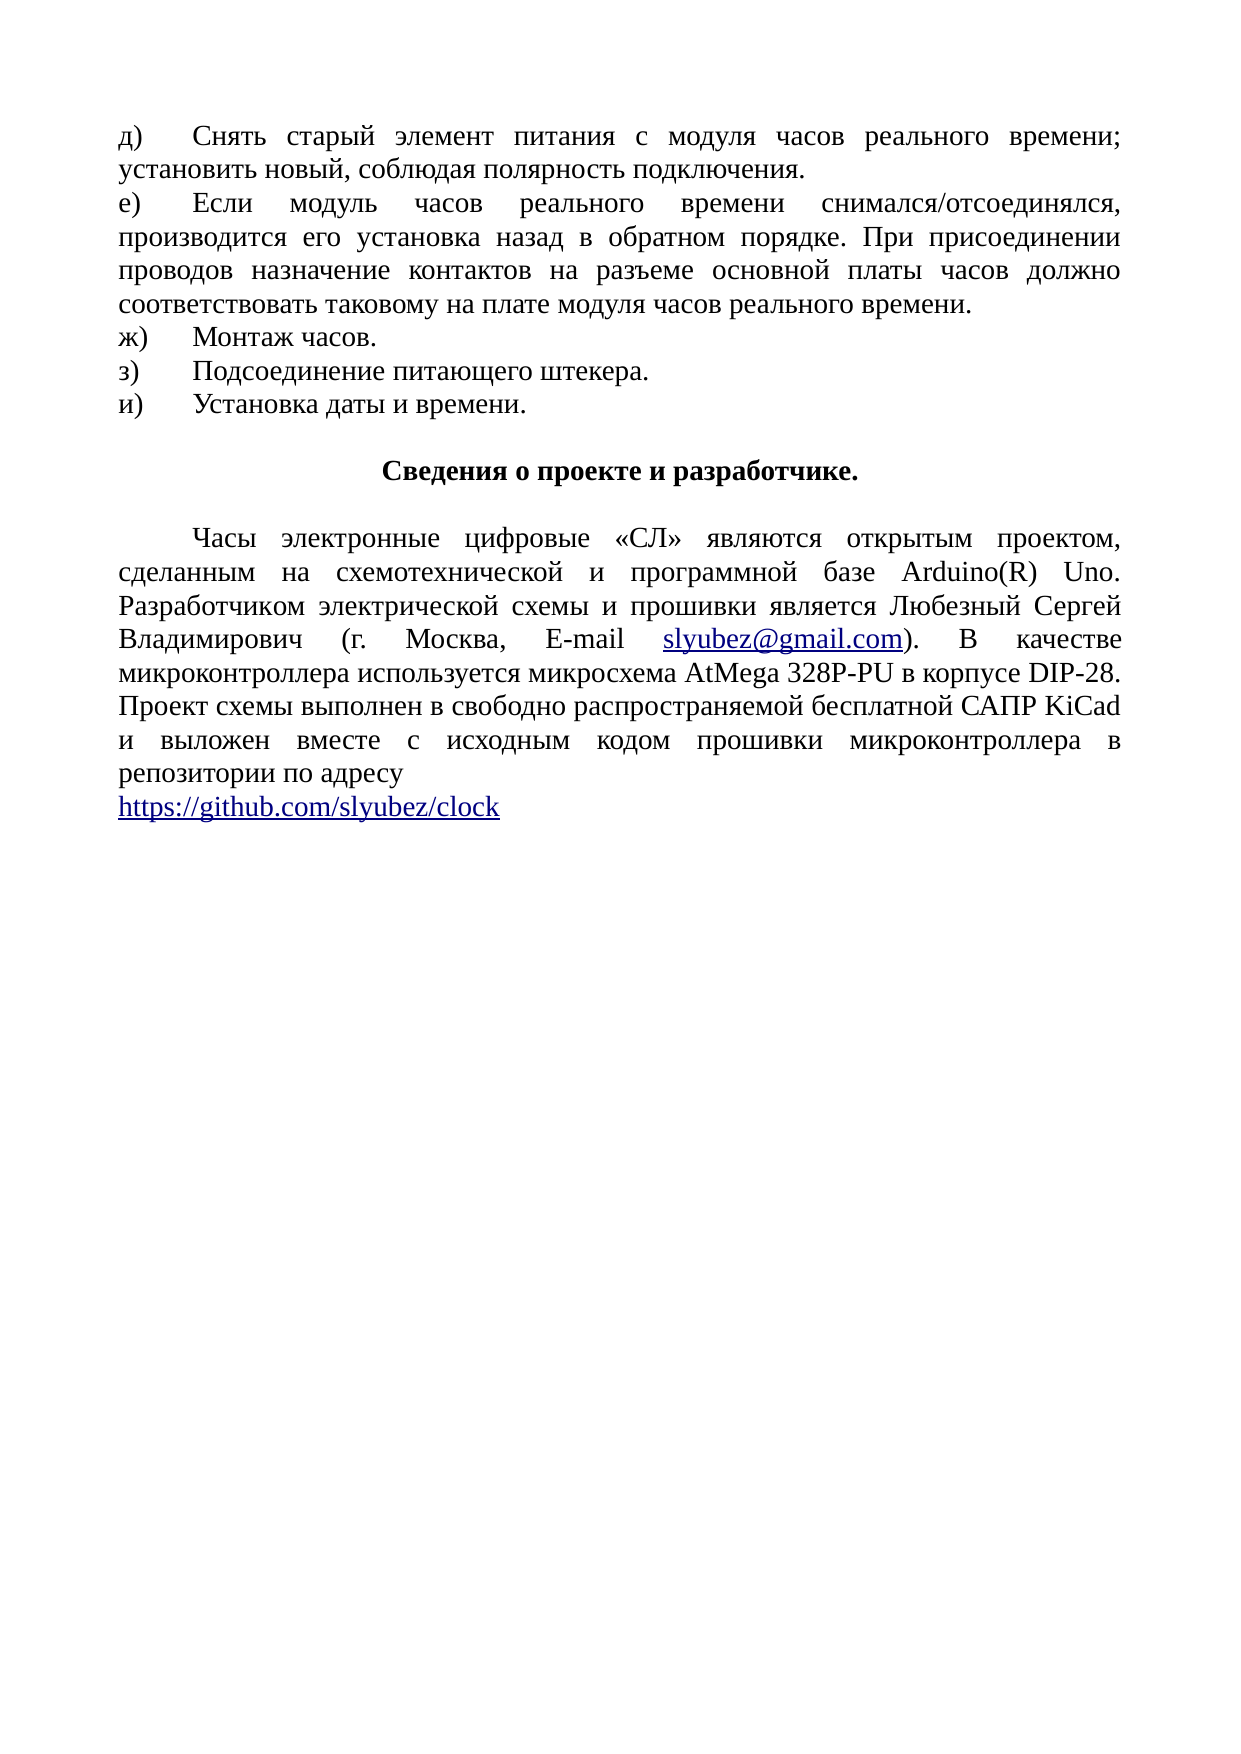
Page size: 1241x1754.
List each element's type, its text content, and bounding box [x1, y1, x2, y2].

text д) Снять старый элемент питания с модуля часов реального времени; установить новый, соблюдая полярность подключения. [118, 118, 1122, 185]
text ж) Монтаж часов. [118, 319, 1122, 353]
text з) Подсоединение питающего штекера. [118, 353, 1122, 386]
text https://github.com/slyubez/clock [118, 789, 1122, 822]
text Сведения о проекте и разработчике. [118, 453, 1122, 487]
text и) Установка даты и времени. [118, 386, 1122, 420]
text Часы электронные цифровые «СЛ» являются открытым проектом, сделанным на схемотехнической и программной базе Arduino(R) Uno. Разработчиком электрической схемы и прошивки является Любезный Сергей Владимирович (г. Москва, E-mail slyubez@gmail.com). В качестве микроконтроллера используется микросхема AtMega 328P-PU в корпусе DIP-28. Проект схемы выполнен в свободно распространяемой бесплатной САПР KiCad и выложен вместе с исходным кодом прошивки микроконтроллера в репозитории по адресу [118, 521, 1122, 789]
text е) Если модуль часов реального времени снимался/отсоединялся, производится его установка назад в обратном порядке. При присоединении проводов назначение контактов на разъеме основной платы часов должно соответствовать таковому на плате модуля часов реального времени. [118, 185, 1122, 319]
